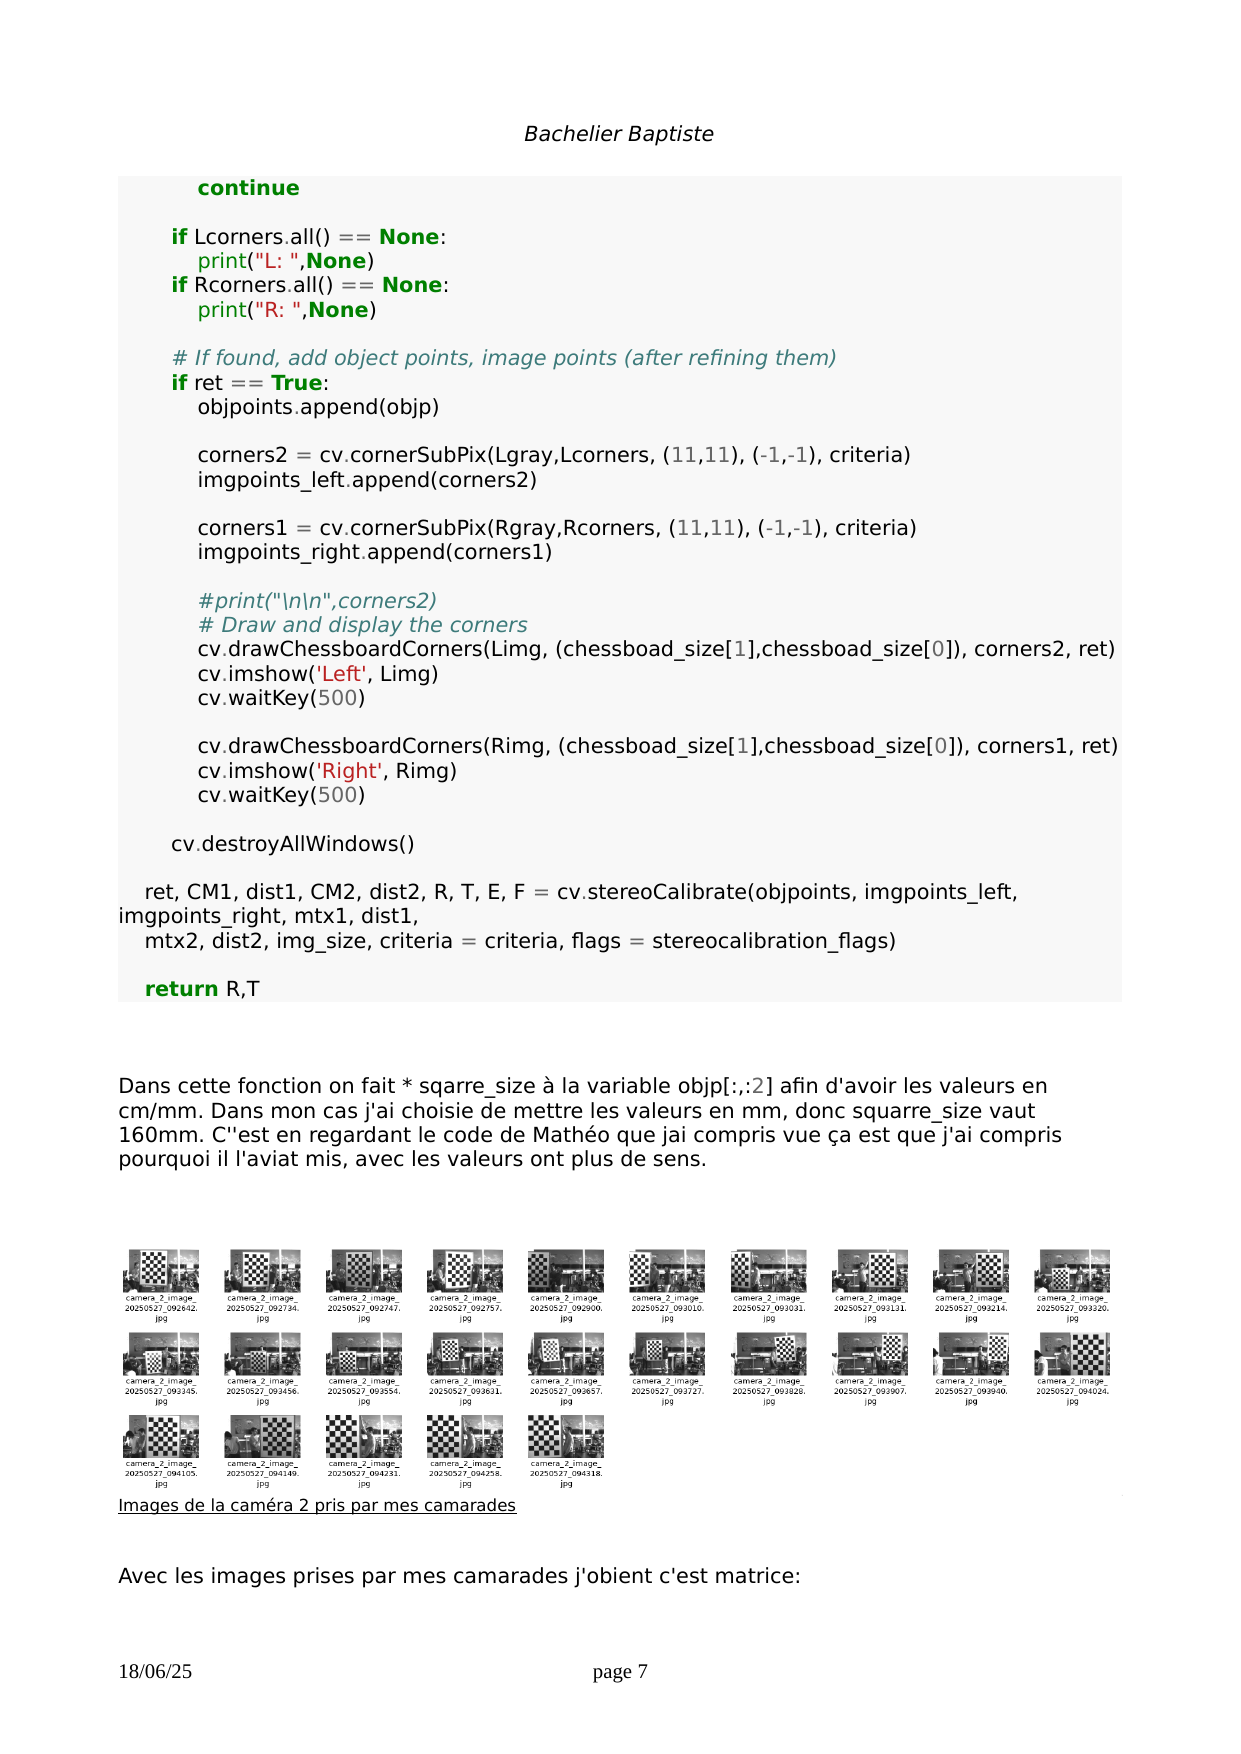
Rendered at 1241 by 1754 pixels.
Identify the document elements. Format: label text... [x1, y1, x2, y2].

text return R,T [118, 977, 1122, 1002]
text if ret == True: [118, 371, 1122, 395]
text imgpoints_left.append(corners2) [118, 468, 1122, 492]
text cv.imshow('Left', Limg) [118, 662, 1122, 686]
text # Draw and display the corners [118, 613, 1122, 637]
text Avec les images prises par mes camarades j'obient c'est matrice: [118, 1564, 1122, 1588]
picture [118, 1244, 1123, 1496]
text cv.waitKey(500) [118, 686, 1122, 710]
text corners2 = cv.cornerSubPix(Lgray,Lcorners, (11,11), (-1,-1), criteria) [118, 443, 1122, 468]
text mtx2, dist2, img_size, criteria = criteria, flags = stereocalibration_flags) [118, 929, 1122, 953]
text print("L: ",None) [118, 249, 1122, 273]
text cv.drawChessboardCorners(Rimg, (chessboad_size[1],chessboad_size[0]), corners1, ret) [118, 734, 1122, 759]
text objpoints.append(objp) [118, 395, 1122, 419]
text imgpoints_right.append(corners1) [118, 540, 1122, 565]
text Images de la caméra 2 pris par mes camarades [118, 1496, 1122, 1515]
text continue [118, 176, 1122, 201]
text cv.waitKey(500) [118, 783, 1122, 807]
text print("R: ",None) [118, 298, 1122, 322]
text #print("\n\n",corners2) [118, 589, 1122, 613]
text ret, CM1, dist1, CM2, dist2, R, T, E, F = cv.stereoCalibrate(objpoints, imgpoints_left, imgpoints_right, mtx1, dist1, [118, 880, 1122, 929]
text # If found, add object points, image points (after refining them) [118, 346, 1122, 371]
text corners1 = cv.cornerSubPix(Rgray,Rcorners, (11,11), (-1,-1), criteria) [118, 516, 1122, 540]
text if Lcorners.all() == None: [118, 225, 1122, 249]
text Dans cette fonction on fait * sqarre_size à la variable objp[:,:2] afin d'avoir les valeurs en cm/mm. Dans mon cas j'ai choisie de mettre les valeurs en mm, donc squarre_size vaut 160mm. C''est en regardant le code de Mathéo que jai compris vue ça est que j'ai compris pourquoi il l'aviat mis, avec les valeurs ont plus de sens. [118, 1074, 1122, 1171]
text cv.imshow('Right', Rimg) [118, 759, 1122, 783]
text cv.drawChessboardCorners(Limg, (chessboad_size[1],chessboad_size[0]), corners2, ret) [118, 637, 1122, 662]
text cv.destroyAllWindows() [118, 832, 1122, 856]
text if Rcorners.all() == None: [118, 273, 1122, 298]
